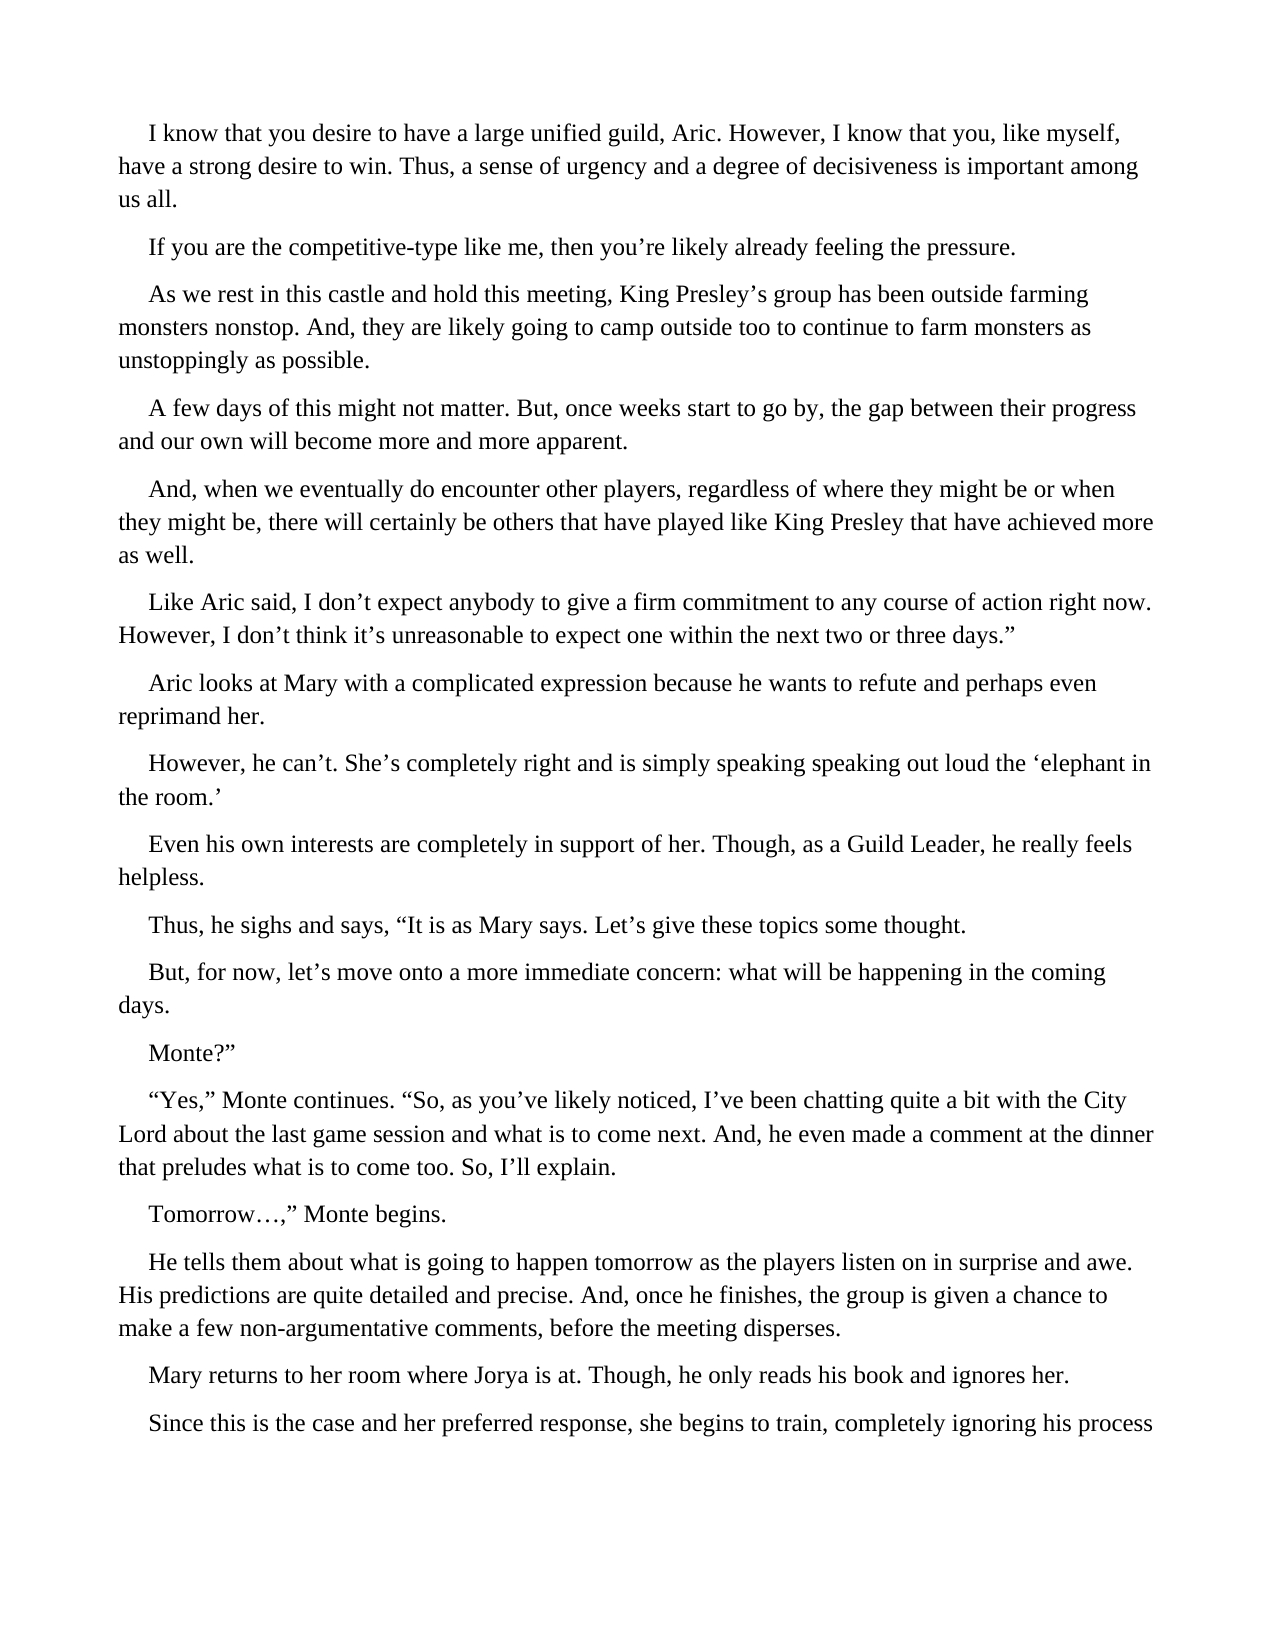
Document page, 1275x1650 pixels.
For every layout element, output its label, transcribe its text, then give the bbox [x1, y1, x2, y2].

text But, for now, let’s move onto a more immediate concern: what will be happening in the coming days. [118, 957, 1157, 1019]
text Monte?” [118, 1038, 1157, 1067]
text Even his own interests are completely in support of her. Though, as a Guild Leader, he really feels helpless. [118, 829, 1157, 891]
text Thus, he sighs and says, “It is as Mary says. Let’s give these topics some thought. [118, 910, 1157, 938]
text Mary returns to her room where Jorya is at. Though, he only reads his book and ignores her. [118, 1361, 1157, 1389]
text “Yes,” Monte continues. “So, as you’ve likely noticed, I’ve been chatting quite a bit with the City Lord about the last game session and what is to come next. And, he even made a comment at the dinner that preludes what is to come too. So, I’ll explain. [118, 1086, 1157, 1180]
text He tells them about what is going to happen tomorrow as the players listen on in surprise and awe. His predictions are quite detailed and precise. And, once he finishes, the group is given a chance to make a few non-argumentative comments, before the meeting disperses. [118, 1247, 1157, 1342]
text Since this is the case and her preferred response, she begins to train, completely ignoring his process [118, 1408, 1157, 1437]
text If you are the competitive-type like me, then you’re likely already feeling the pressure. [118, 232, 1157, 261]
text I know that you desire to have a large unified guild, Aric. However, I know that you, like myself, have a strong desire to win. Thus, a sense of urgency and a degree of decisiveness is important among us all. [118, 118, 1157, 213]
text A few days of this might not matter. But, once weeks start to go by, the gap between their progress and our own will become more and more apparent. [118, 393, 1157, 455]
text Like Aric said, I don’t expect anybody to give a firm commitment to any course of action right now. However, I don’t think it’s unreasonable to expect one within the next two or three days.” [118, 587, 1157, 649]
text However, he can’t. She’s completely right and is simply speaking speaking out loud the ‘elephant in the room.’ [118, 748, 1157, 810]
text Tomorrow…,” Monte begins. [118, 1199, 1157, 1228]
text And, when we eventually do encounter other players, regardless of where they might be or when they might be, there will certainly be others that have played like King Presley that have achieved more as well. [118, 474, 1157, 568]
text As we rest in this castle and hold this meeting, King Presley’s group has been outside farming monsters nonstop. And, they are likely going to camp outside too to continue to farm monsters as unstoppingly as possible. [118, 279, 1157, 374]
text Aric looks at Mary with a complicated expression because he wants to refute and perhaps even reprimand her. [118, 668, 1157, 730]
